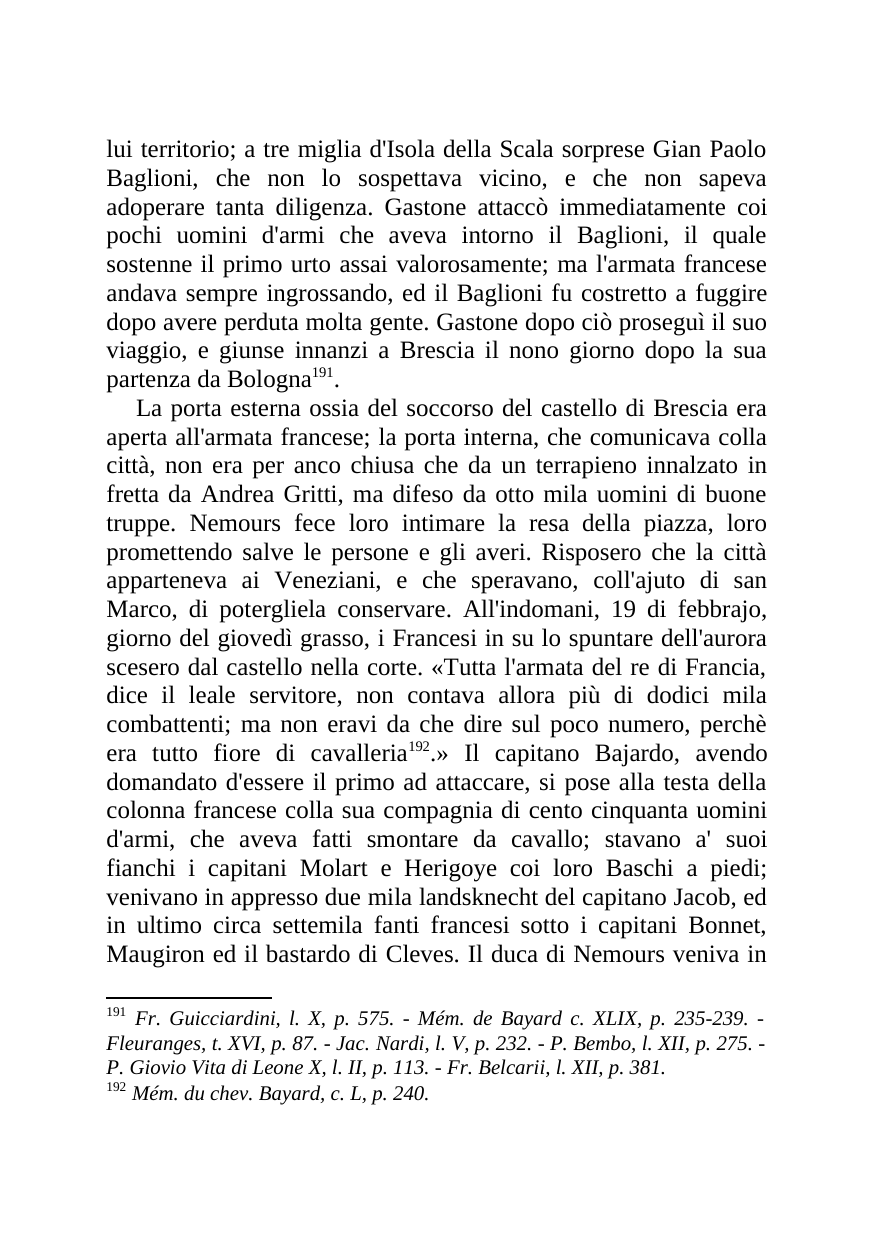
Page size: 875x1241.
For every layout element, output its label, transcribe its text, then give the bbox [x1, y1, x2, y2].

text La porta esterna ossia del soccorso del castello di Brescia era aperta all'armata francese; la porta interna, che comunicava colla città, non era per anco chiusa che da un terrapieno innalzato in fretta da Andrea Gritti, ma difeso da otto mila uomini di buone truppe. Nemours fece loro intimare la resa della piazza, loro promettendo salve le persone e gli averi. Risposero che la città apparteneva ai Veneziani, e che speravano, coll'ajuto di san Marco, di potergliela conservare. All'indomani, 19 di febbrajo, giorno del giovedì grasso, i Francesi in su lo spuntare dell'aurora scesero dal castello nella corte. «Tutta l'armata del re di Francia, dice il leale servitore, non contava allora più di dodici mila combattenti; ma non eravi da che dire sul poco numero, perchè era tutto fiore di cavalleria.» Il capitano Bajardo, avendo domandato d'essere il primo ad attaccare, si pose alla testa della colonna francese colla sua compagnia di cento cinquanta uomini d'armi, che aveva fatti smontare da cavallo; stavano a' suoi fianchi i capitani Molart e Herigoye coi loro Baschi a piedi; venivano in appresso due mila landsknecht del capitano Jacob, ed in ultimo circa settemila fanti francesi sotto i capitani Bonnet, Maugiron ed il bastardo di Cleves. Il duca di Nemours veniva in [106, 393, 768, 968]
text lui territorio; a tre miglia d'Isola della Scala sorprese Gian Paolo Baglioni, che non lo sospettava vicino, e che non sapeva adoperare tanta diligenza. Gastone attaccò immediatamente coi pochi uomini d'armi che aveva intorno il Baglioni, il quale sostenne il primo urto assai valorosamente; ma l'armata francese andava sempre ingrossando, ed il Baglioni fu costretto a fuggire dopo avere perduta molta gente. Gastone dopo ciò proseguì il suo viaggio, e giunse innanzi a Brescia il nono giorno dopo la sua partenza da Bologna. [106, 134, 768, 393]
text Mém. du chev. Bayard, c. L, p. 240. [106, 1079, 768, 1105]
text Fr. Guicciardini, l. X, p. 575. - Mém. de Bayard c. XLIX, p. 235-239. - Fleuranges, t. XVI, p. 87. - Jac. Nardi, l. V, p. 232. - P. Bembo, l. XII, p. 275. - P. Giovio Vita di Leone X, l. II, p. 113. - Fr. Belcarii, l. XII, p. 381. [106, 1004, 768, 1079]
